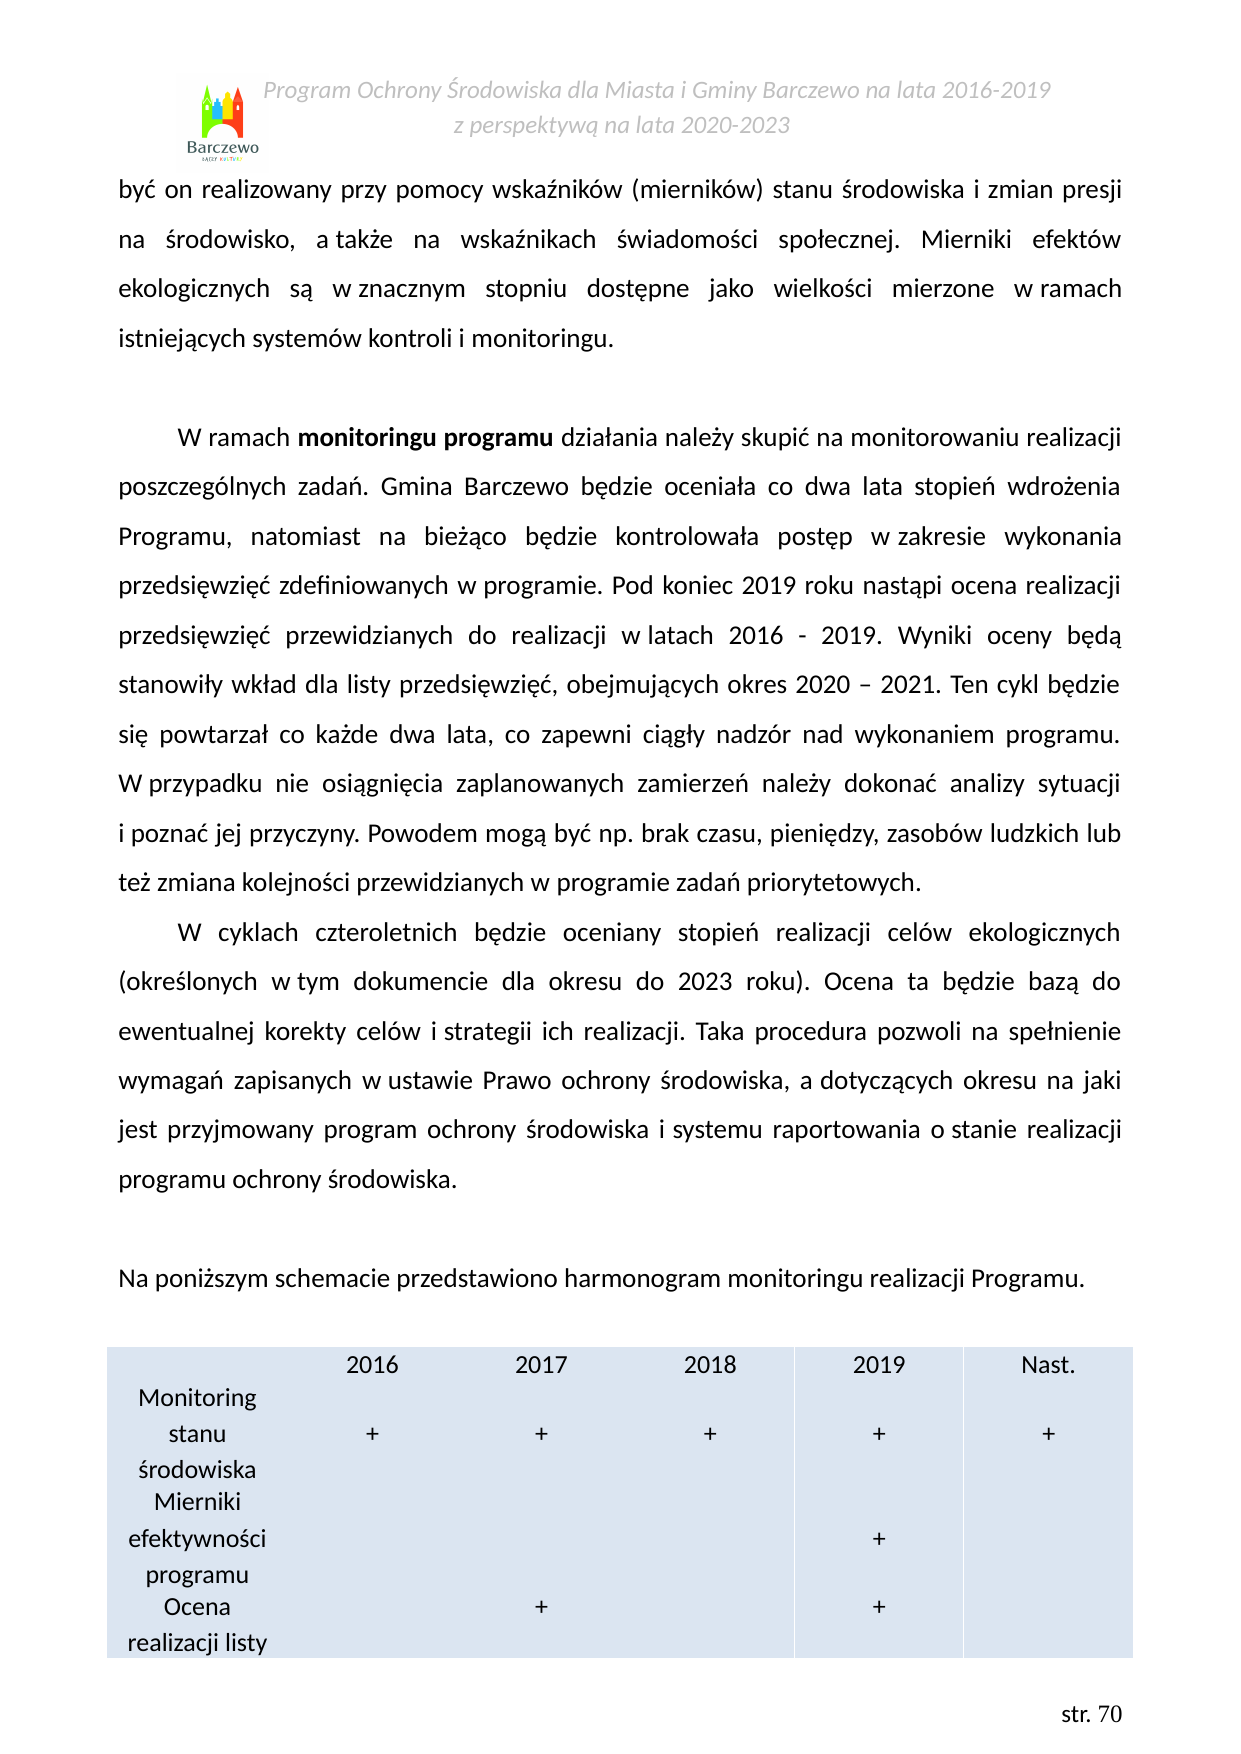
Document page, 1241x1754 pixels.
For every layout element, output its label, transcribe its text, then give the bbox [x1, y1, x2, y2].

table_header [107, 1347, 288, 1381]
table_cell + [795, 1381, 963, 1485]
table_cell + [795, 1590, 963, 1658]
table_header 2019 [795, 1347, 963, 1381]
table_cell Ocena realizacji listy [107, 1590, 288, 1658]
text W ramach monitoringu programu działania należy skupić na monitorowaniu realizacji poszczególnych zadań. Gmina Barczewo będzie oceniała co dwa lata stopień wdrożenia Programu, natomiast na bieżąco będzie kontrolowała postęp w zakresie wykonania przedsięwzięć zdefiniowanych w programie. Pod koniec 2019 roku nastąpi ocena realizacji przedsięwzięć przewidzianych do realizacji w latach 2016 - 2019. Wyniki oceny będą stanowiły wkład dla listy przedsięwzięć, obejmujących okres 2020 – 2021. Ten cykl będzie się powtarzał co każde dwa lata, co zapewni ciągły nadzór nad wykonaniem programu. W przypadku nie osiągnięcia zaplanowanych zamierzeń należy dokonać analizy sytuacji i poznać jej przyczyny. Powodem mogą być np. brak czasu, pieniędzy, zasobów ludzkich lub też zmiana kolejności przewidzianych w programie zadań priorytetowych. [118, 420, 1122, 898]
table_cell [288, 1590, 457, 1658]
table_cell Mierniki efektywności programu [107, 1485, 288, 1590]
table_cell + [795, 1485, 963, 1590]
picture [175, 73, 270, 173]
text Na poniższym schemacie przedstawiono harmonogram monitoringu realizacji Programu. [118, 1261, 1122, 1294]
table_cell + [626, 1381, 794, 1485]
table_header Nast. [964, 1347, 1133, 1381]
table_header 2018 [626, 1347, 794, 1381]
table_header 2017 [457, 1347, 626, 1381]
table_cell + [457, 1590, 626, 1658]
table_cell [964, 1485, 1133, 1590]
text być on realizowany przy pomocy wskaźników (mierników) stanu środowiska i zmian presji na środowisko, a także na wskaźnikach świadomości społecznej. Mierniki efektów ekologicznych są w znacznym stopniu dostępne jako wielkości mierzone w ramach istniejących systemów kontroli i monitoringu. [118, 173, 1122, 354]
text W cyklach czteroletnich będzie oceniany stopień realizacji celów ekologicznych (określonych w tym dokumencie dla okresu do 2023 roku). Ocena ta będzie bazą do ewentualnej korekty celów i strategii ich realizacji. Taka procedura pozwoli na spełnienie wymagań zapisanych w ustawie Prawo ochrony środowiska, a dotyczących okresu na jaki jest przyjmowany program ochrony środowiska i systemu raportowania o stanie realizacji programu ochrony środowiska. [118, 915, 1122, 1195]
table_cell + [288, 1381, 457, 1485]
table_cell + [457, 1381, 626, 1485]
table_header 2016 [288, 1347, 457, 1381]
table_cell [457, 1485, 626, 1590]
table_cell [964, 1590, 1133, 1658]
table_cell + [964, 1381, 1133, 1485]
table_cell Monitoring stanu środowiska [107, 1381, 288, 1485]
table_cell [626, 1485, 794, 1590]
table_cell [288, 1485, 457, 1590]
table_cell [626, 1590, 794, 1658]
